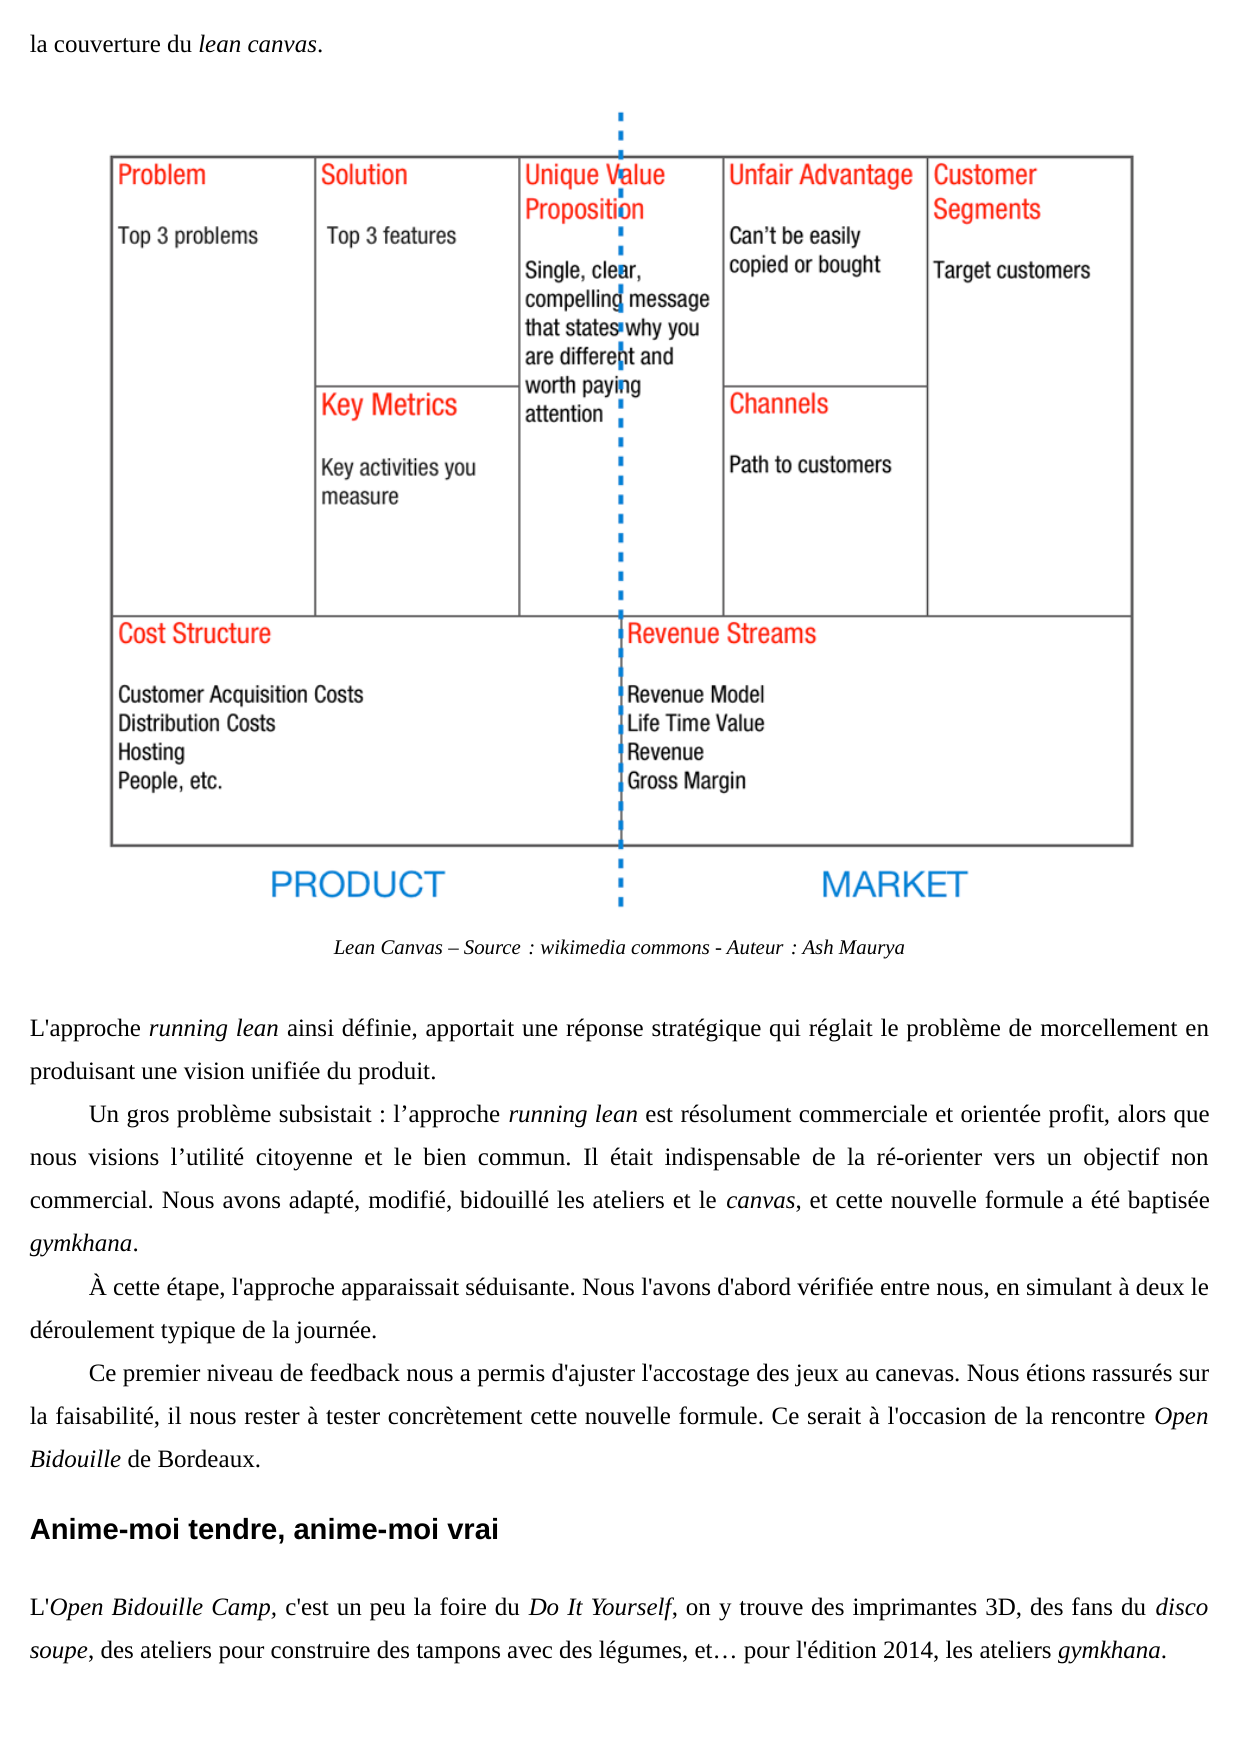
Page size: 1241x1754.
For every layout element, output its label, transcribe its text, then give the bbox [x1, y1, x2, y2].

text À cette étape, l'approche apparaissait séduisante. Nous l'avons d'abord vérifiée entre nous, en simulant à deux le déroulement typique de la journée. [29, 1272, 1211, 1343]
text Lean Canvas – Source : wikimedia commons - Auteur : Ash Maurya [29, 73, 1211, 959]
text la couverture du lean canvas. [29, 29, 1211, 58]
text L'Open Bidouille Camp, c'est un peu la foire du Do It Yourself, on y trouve des imprimantes 3D, des fans du disco soupe, des ateliers pour construire des tampons avec des légumes, et… pour l'édition 2014, les ateliers gymkhana. [29, 1592, 1211, 1664]
picture [86, 102, 1155, 923]
text L'approche running lean ainsi définie, apportait une réponse stratégique qui réglait le problème de morcellement en produisant une vision unifiée du produit. [29, 1013, 1211, 1085]
subtitle Anime-moi tendre, anime-moi vrai [29, 1512, 1211, 1546]
text Ce premier niveau de feedback nous a permis d'ajuster l'accostage des jeux au canevas. Nous étions rassurés sur la faisabilité, il nous rester à tester concrètement cette nouvelle formule. Ce serait à l'occasion de la rencontre Open Bidouille de Bordeaux. [29, 1358, 1211, 1473]
text Un gros problème subsistait : l’approche running lean est résolument commerciale et orientée profit, alors que nous visions l’utilité citoyenne et le bien commun. Il était indispensable de la ré-orienter vers un objectif non commercial. Nous avons adapté, modifié, bidouillé les ateliers et le canvas, et cette nouvelle formule a été baptisée gymkhana. [29, 1099, 1211, 1257]
